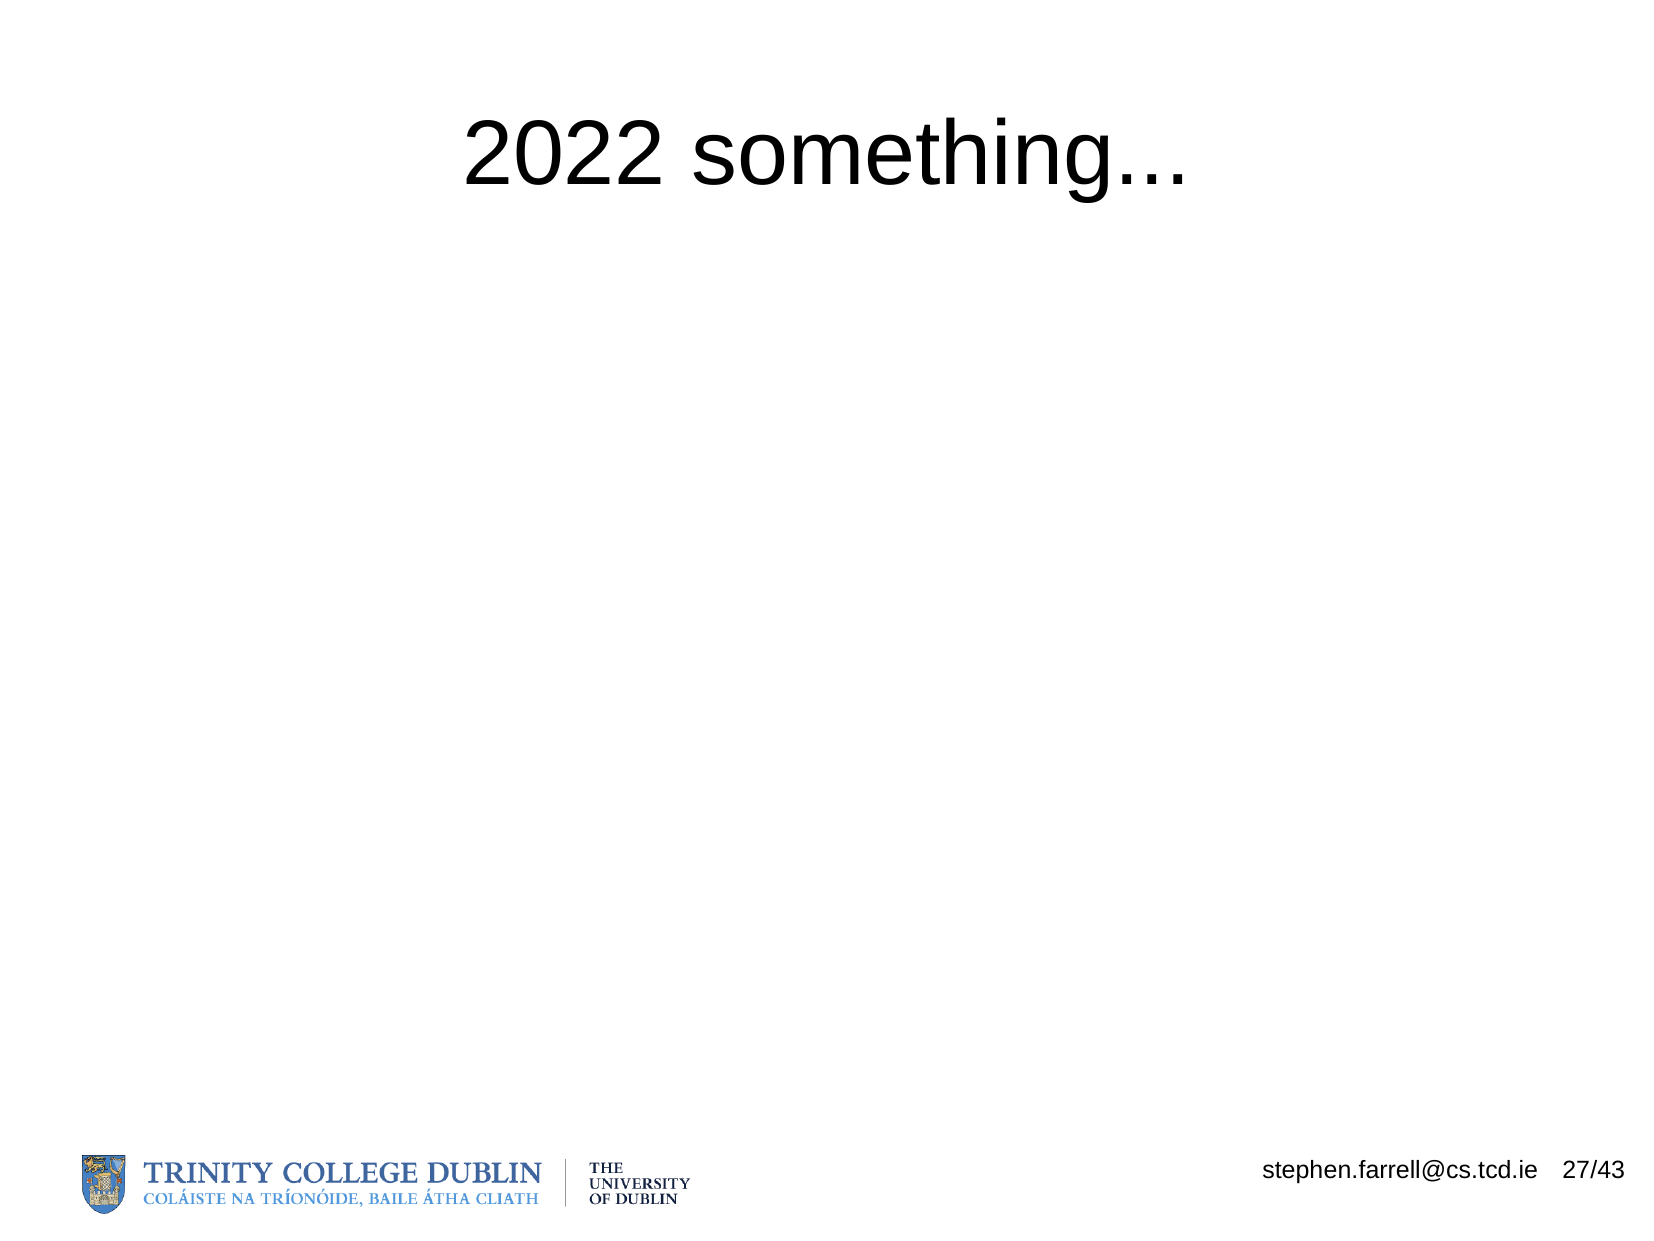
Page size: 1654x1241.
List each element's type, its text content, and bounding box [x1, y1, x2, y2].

title 2022 something... [82, 49, 1571, 257]
picture [82, 1155, 694, 1214]
